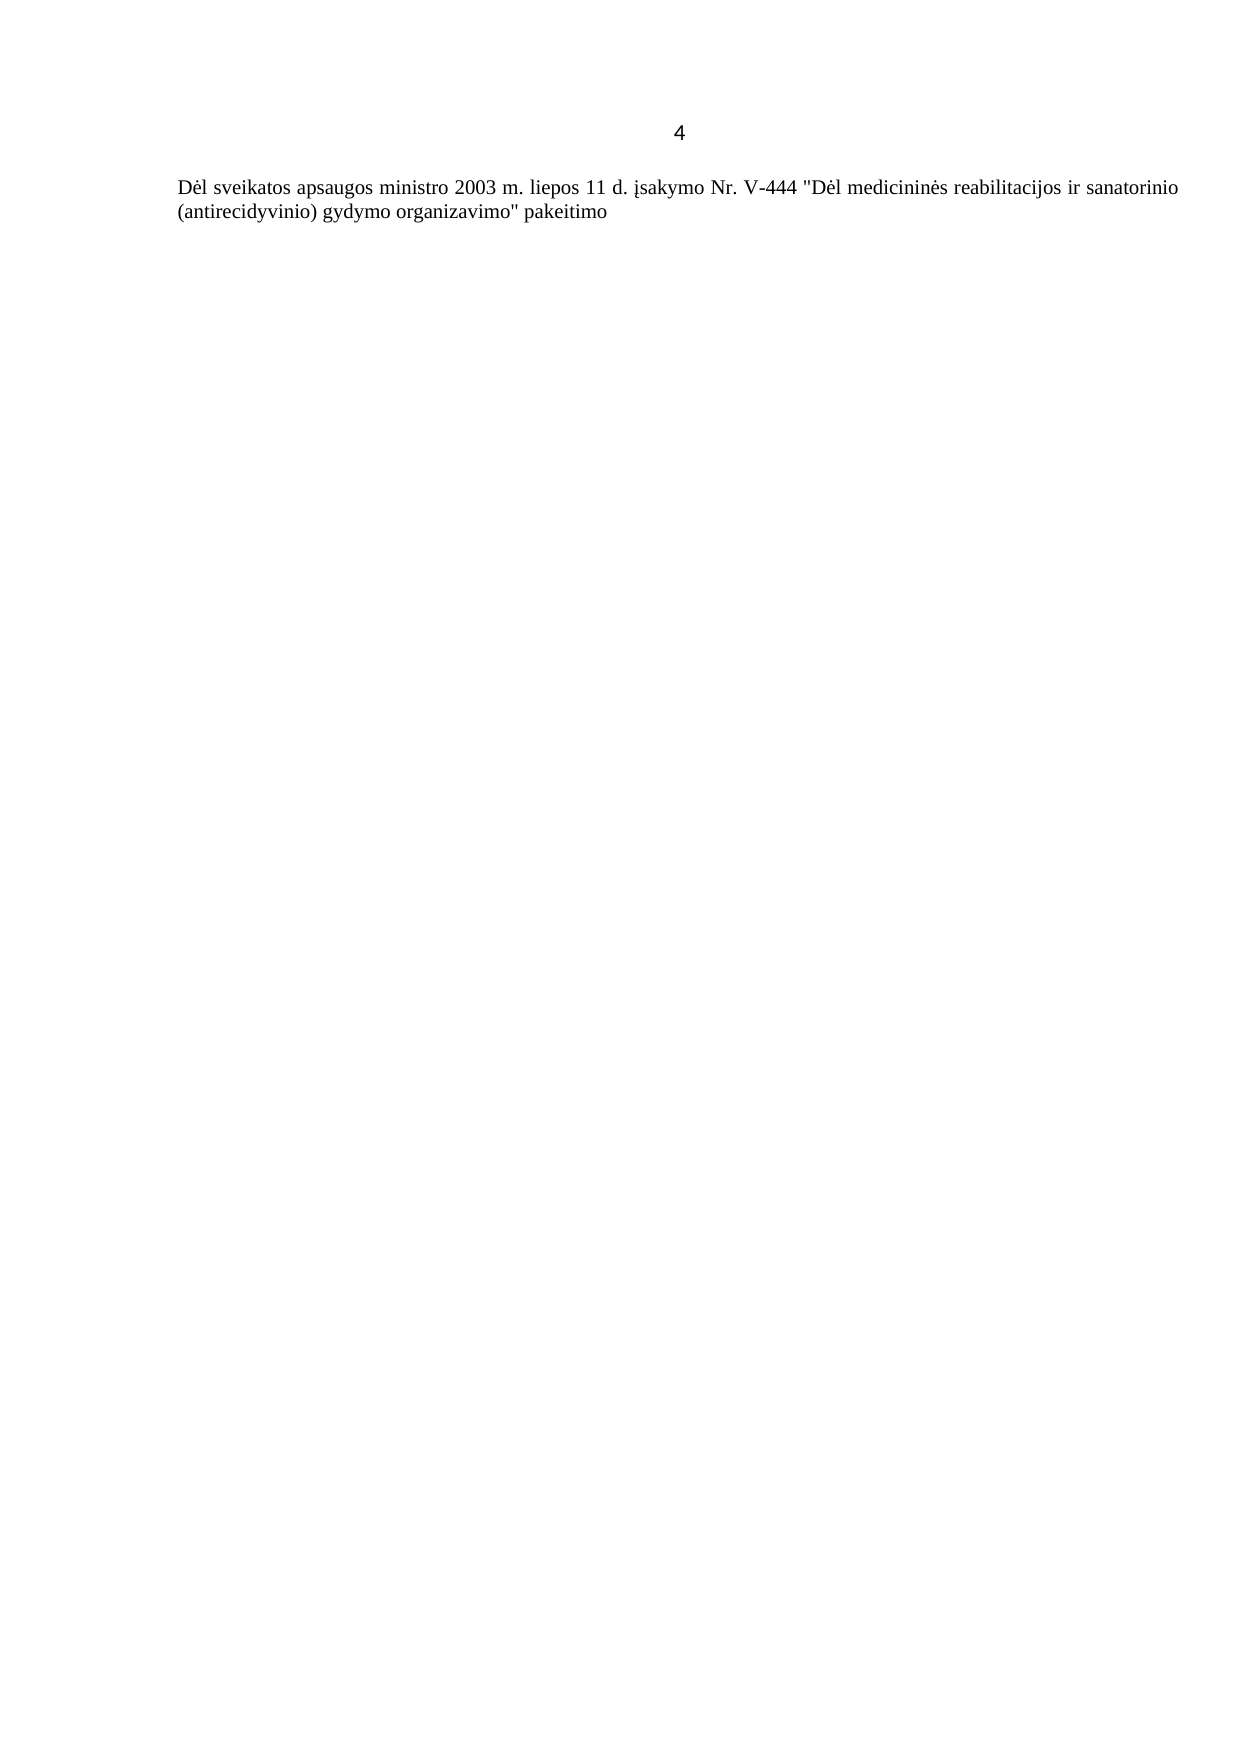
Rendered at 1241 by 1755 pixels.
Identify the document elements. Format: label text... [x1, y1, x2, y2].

text Dėl sveikatos apsaugos ministro 2003 m. liepos 11 d. įsakymo Nr. V-444 "Dėl medicininės reabilitacijos ir sanatorinio (antirecidyvinio) gydymo organizavimo" pakeitimo [177, 175, 1181, 223]
